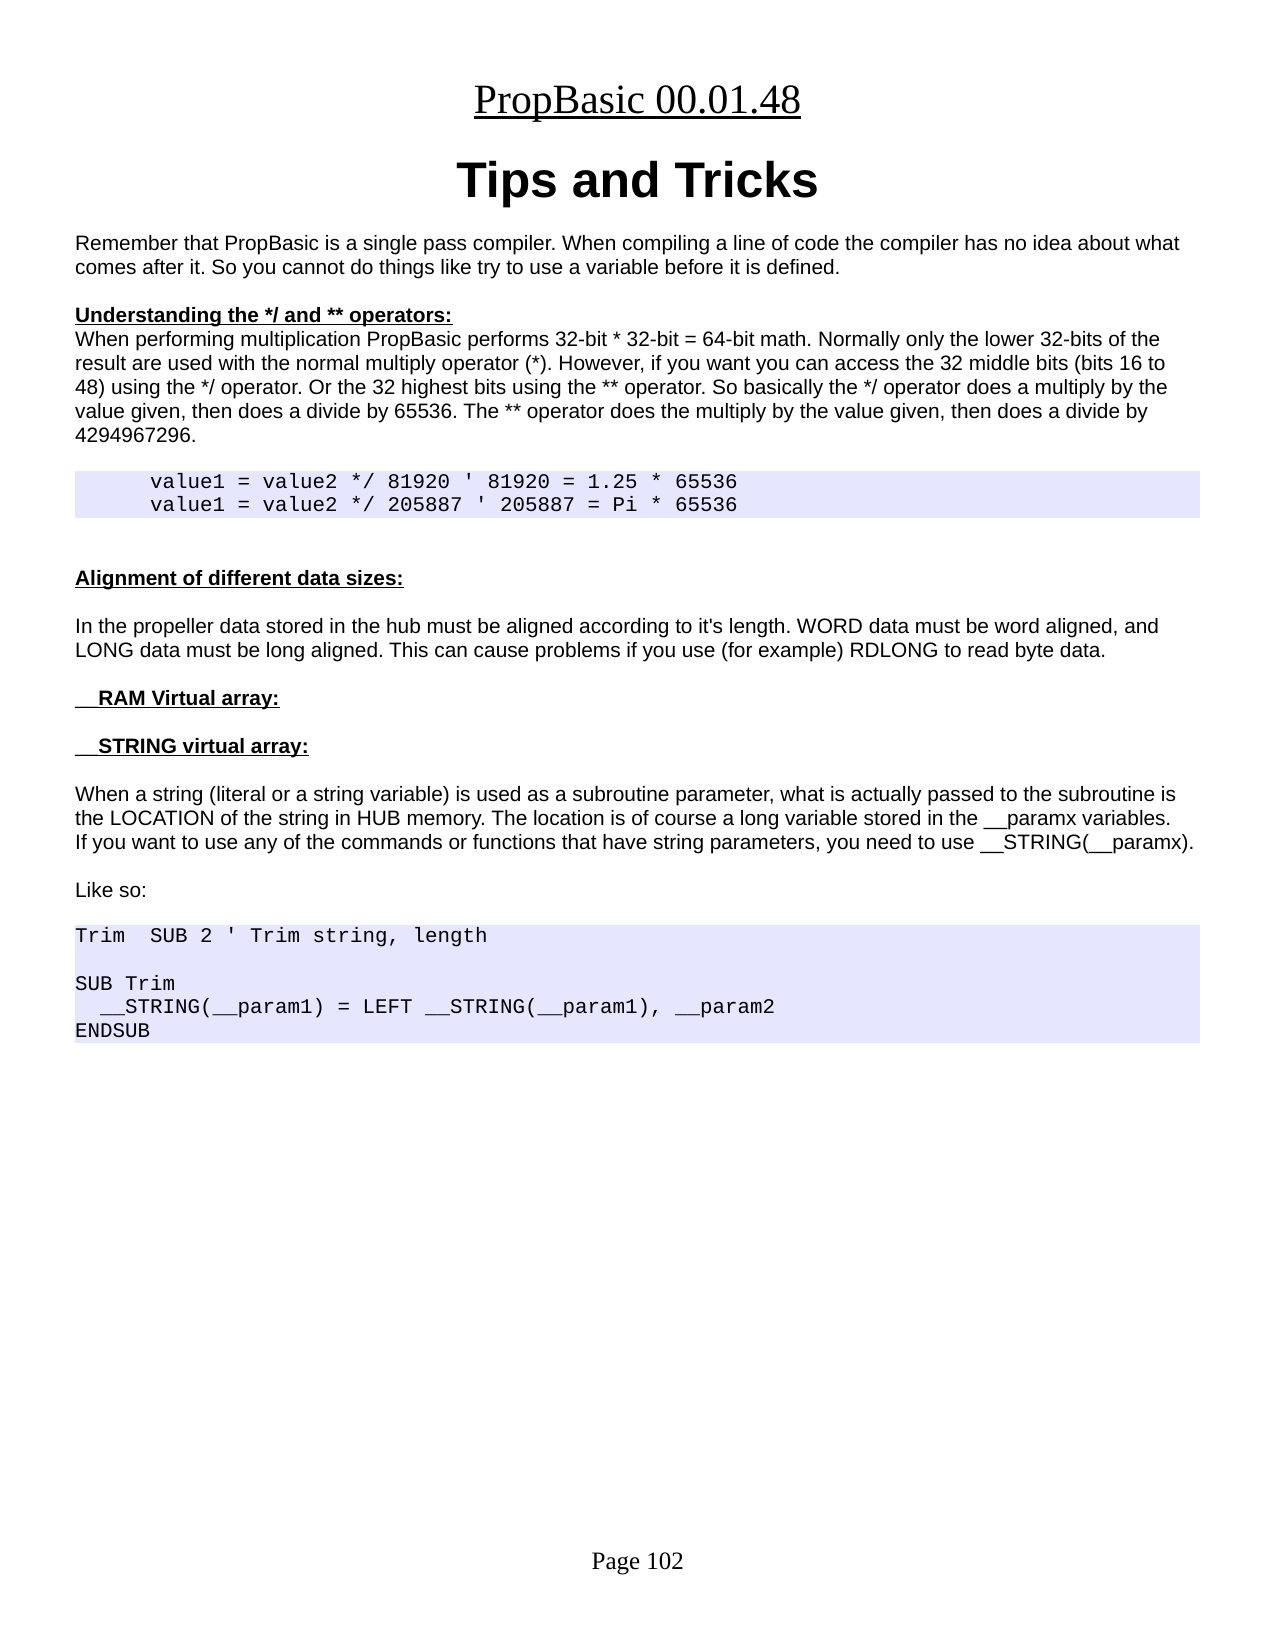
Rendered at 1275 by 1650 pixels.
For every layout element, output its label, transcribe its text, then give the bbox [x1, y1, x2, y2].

text SUB Trim [75, 973, 1200, 996]
text Trim SUB 2 ' Trim string, length [75, 925, 1200, 949]
text When performing multiplication PropBasic performs 32-bit * 32-bit = 64-bit math. Normally only the lower 32-bits of the result are used with the normal multiply operator (*). However, if you want you can access the 32 middle bits (bits 16 to 48) using the */ operator. Or the 32 highest bits using the ** operator. So basically the */ operator does a multiply by the value given, then does a divide by 65536. The ** operator does the multiply by the value given, then does a divide by 4294967296. [75, 327, 1200, 447]
text ENDSUB [75, 1020, 1200, 1043]
text When a string (literal or a string variable) is used as a subroutine parameter, what is actually passed to the subroutine is the LOCATION of the string in HUB memory. The location is of course a long variable stored in the __paramx variables. [75, 782, 1200, 829]
text value1 = value2 */ 205887 ' 205887 = Pi * 65536 [75, 494, 1200, 518]
text Tips and Tricks [75, 150, 1200, 207]
text In the propeller data stored in the hub must be aligned according to it's length. WORD data must be word aligned, and LONG data must be long aligned. This can cause problems if you use (for example) RDLONG to read byte data. [75, 614, 1200, 662]
text __STRING(__param1) = LEFT __STRING(__param1), __param2 [75, 996, 1200, 1020]
text Remember that PropBasic is a single pass compiler. When compiling a line of code the compiler has no idea about what comes after it. So you cannot do things like try to use a variable before it is defined. [75, 231, 1200, 279]
text Alignment of different data sizes: [75, 566, 1200, 590]
text Understanding the */ and ** operators: [75, 303, 1200, 327]
text Like so: [75, 877, 1200, 901]
text If you want to use any of the commands or functions that have string parameters, you need to use __STRING(__paramx). [75, 829, 1200, 853]
text __RAM Virtual array: [75, 686, 1200, 710]
text __STRING virtual array: [75, 734, 1200, 758]
text value1 = value2 */ 81920 ' 81920 = 1.25 * 65536 [75, 471, 1200, 494]
